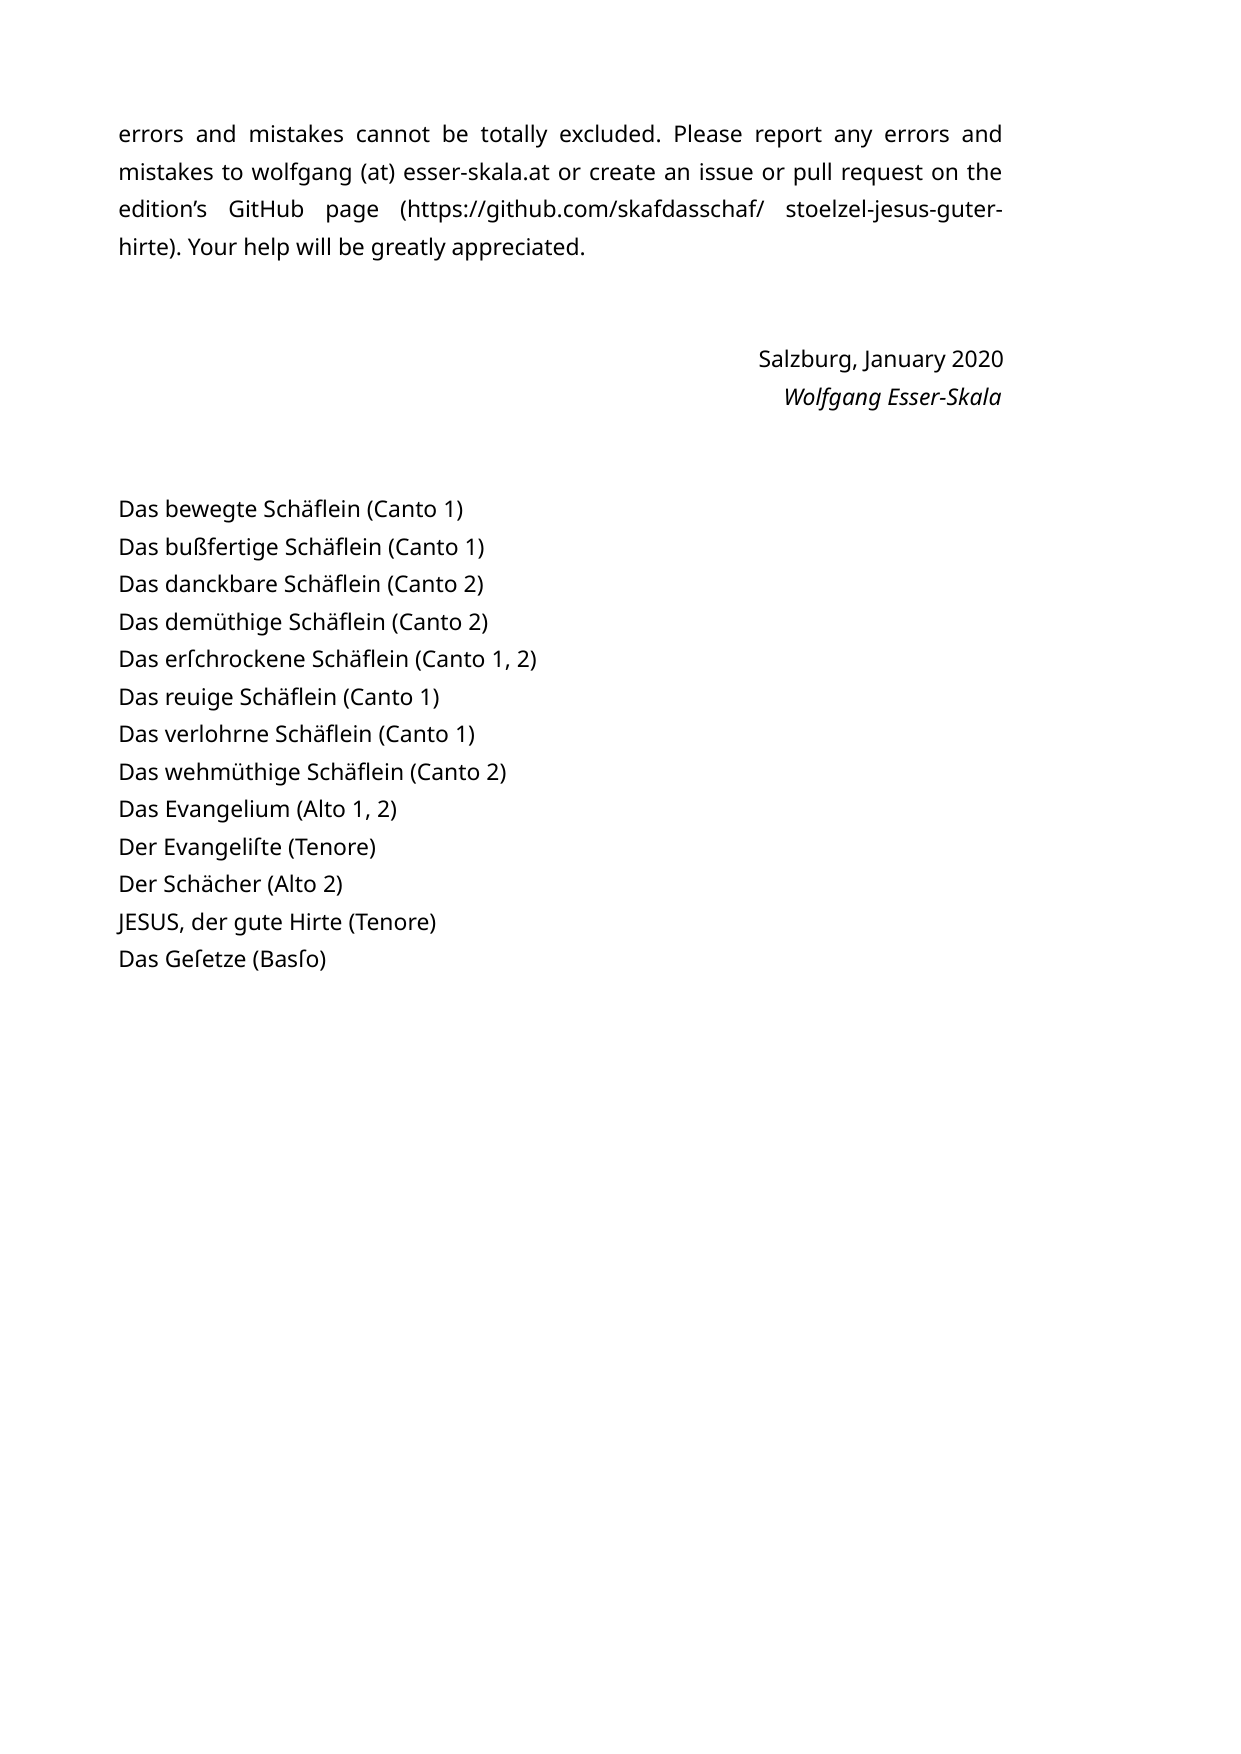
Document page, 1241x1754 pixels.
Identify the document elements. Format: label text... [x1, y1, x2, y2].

text errors and mistakes cannot be totally excluded. Please report any errors and mistakes to wolfgang (at) esser-skala.at or create an issue or pull request on the edition’s GitHub page (https://github.com/skafdasschaf/ stoelzel-jesus-guter-hirte). Your help will be greatly appreciated. [118, 118, 1004, 262]
text Das bewegte Schäflein (Canto 1) Das bußfertige Schäflein (Canto 1) Das danckbare Schäflein (Canto 2) Das demüthige Schäflein (Canto 2) Das erſchrockene Schäflein (Canto 1, 2) Das reuige Schäflein (Canto 1) Das verlohrne Schäflein (Canto 1) Das wehmüthige Schäflein (Canto 2) Das Evangelium (Alto 1, 2) Der Evangeliſte (Tenore) Der Schächer (Alto 2) JESUS, der gute Hirte (Tenore) Das Geſetze (Basſo) [118, 493, 1004, 974]
text Salzburg, January 2020 Wolfgang Esser-Skala [118, 343, 1004, 412]
